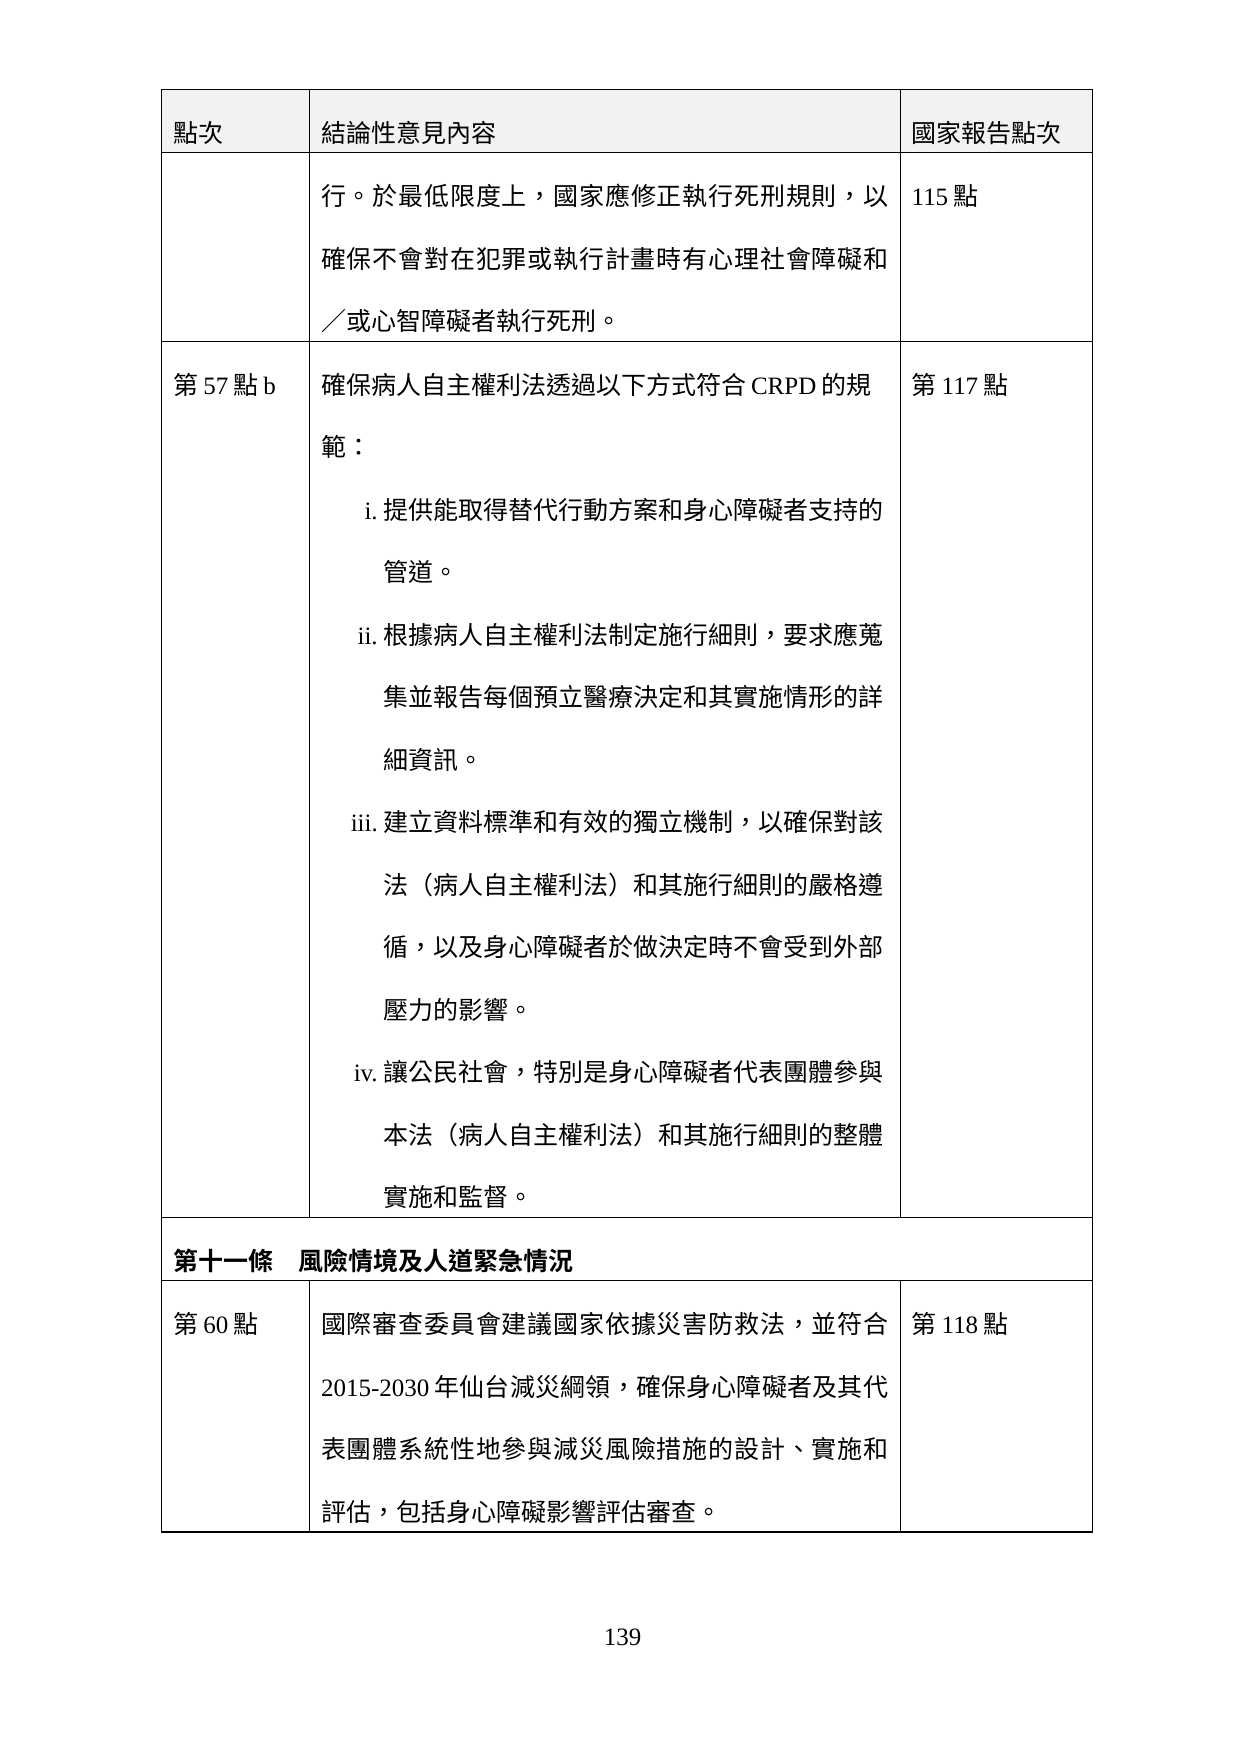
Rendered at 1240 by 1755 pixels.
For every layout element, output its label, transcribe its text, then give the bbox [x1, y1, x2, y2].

table_cell 第117點 [901, 342, 1092, 1217]
table_cell 第60點 [162, 1281, 309, 1531]
table_cell 國際審查委員會建議國家依據災害防救法，並符合2015-2030年仙台減災綱領，確保身心障礙者及其代表團體系統性地參與減災風險措施的設計、實施和評估，包括身心障礙影響評估審查。 [310, 1281, 900, 1531]
table_cell 第118點 [901, 1281, 1092, 1531]
table_cell 第十一條 風險情境及人道緊急情況 [162, 1218, 1092, 1280]
table_cell [162, 153, 309, 341]
table_cell 第57點b [162, 342, 309, 1217]
table_header 點次 [162, 90, 309, 152]
table_cell 確保病人自主權利法透過以下方式符合CRPD的規範： 提供能取得替代行動方案和身心障礙者支持的管道。 根據病人自主權利法制定施行細則，要求應蒐集並報告每個預立醫療決定和其實施情形的詳細資訊。 建立資料標準和有效的獨立機制，以確保對該法（病人自主權利法）和其施行細則的嚴格遵循，以及身心障礙者於做決定時不會受到外部壓力的影響。 讓公民社會，特別是身心障礙者代表團體參與本法（病人自主權利法）和其施行細則的整體實施和監督。 [310, 342, 900, 1217]
table_header 國家報告點次 [901, 90, 1092, 152]
table_cell 115點 [901, 153, 1092, 341]
table_header 結論性意見內容 [310, 90, 900, 152]
table_cell 行。於最低限度上，國家應修正執行死刑規則，以確保不會對在犯罪或執行計畫時有心理社會障礙和／或心智障礙者執行死刑。 [310, 153, 900, 341]
